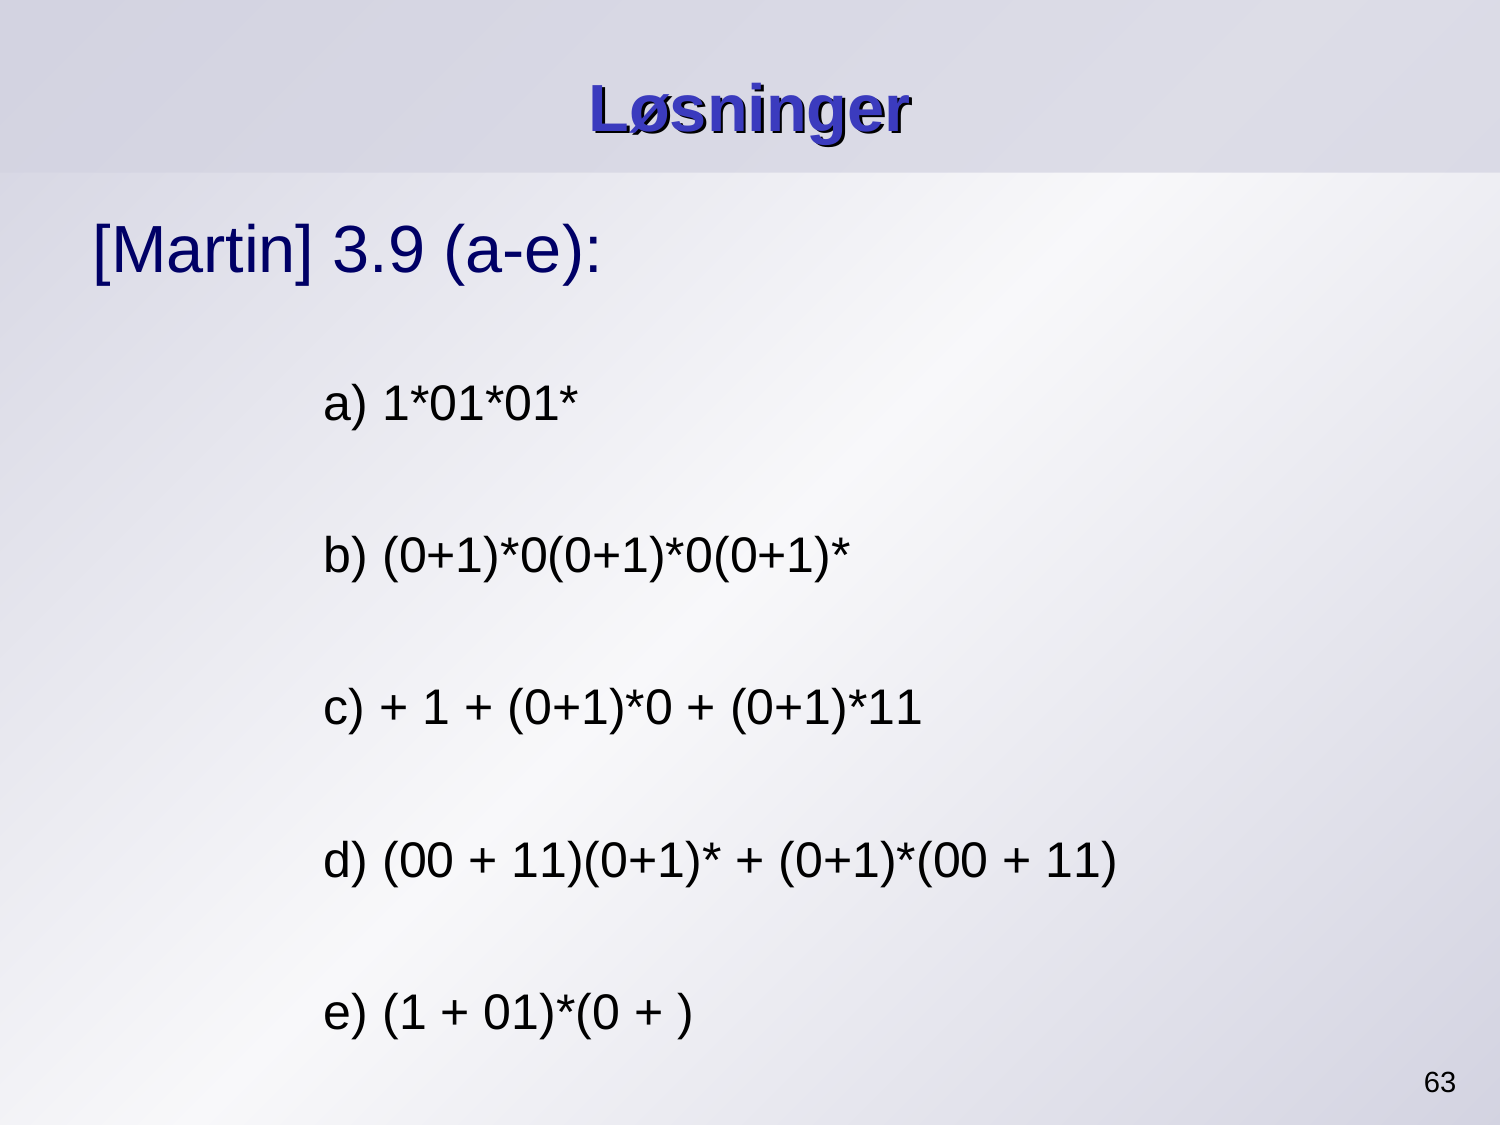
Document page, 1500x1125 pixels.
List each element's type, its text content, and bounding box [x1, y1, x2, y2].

list [Martin] 3.9 (a-e): [92, 194, 1477, 1034]
text_box a) 1*01*01* b) (0+1)*0(0+1)*0(0+1)* c) + 1 + (0+1)*0 + (0+1)*11 d) (00 + 11)(0+1)* + (0+1)*(00 + 11) e) (1 + 01)*(0 + ) [309, 354, 1148, 1125]
title Løsninger [74, 24, 1425, 174]
